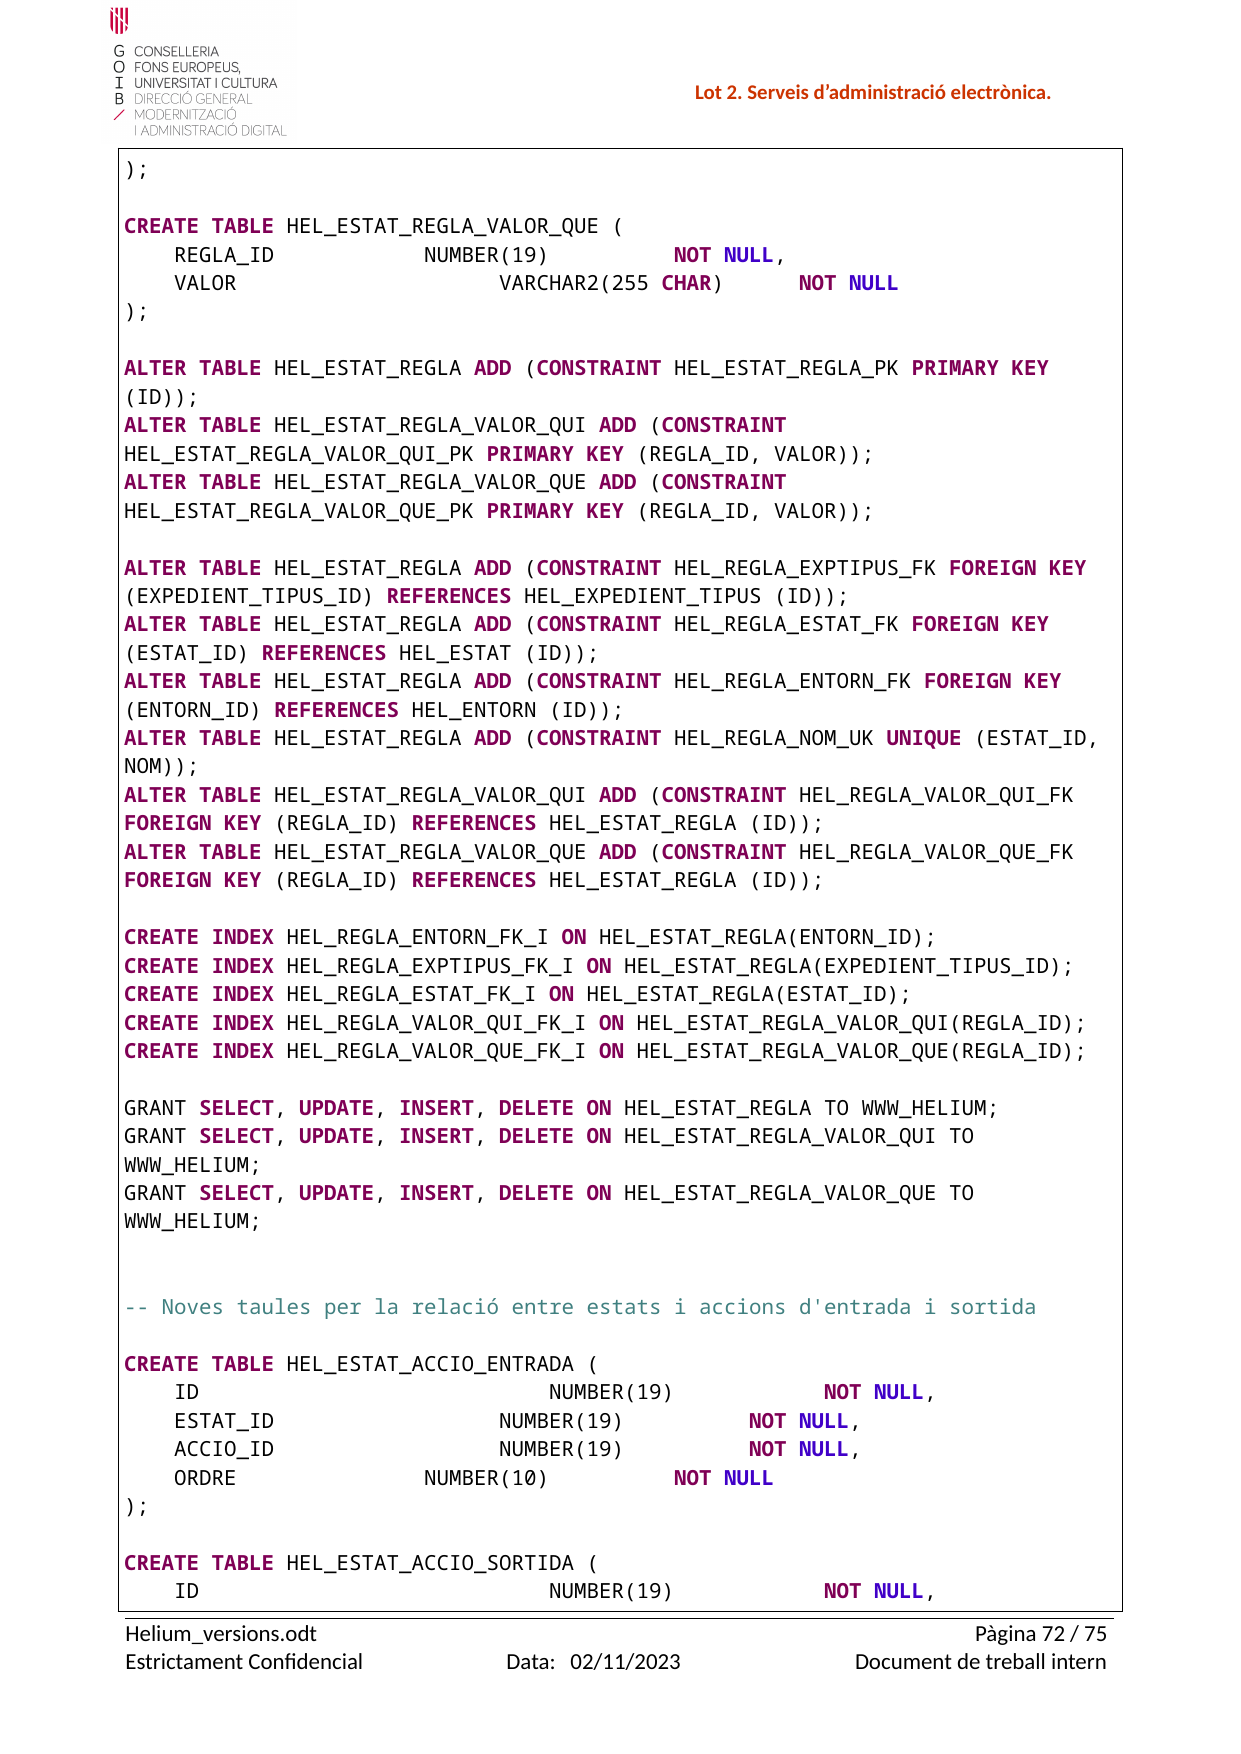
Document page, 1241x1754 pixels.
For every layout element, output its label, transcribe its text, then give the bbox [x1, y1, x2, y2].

table_header ); CREATE TABLE HEL_ESTAT_REGLA_VALOR_QUE ( REGLA_ID NUMBER(19) NOT NULL, VALOR VARCHAR2(255 CHAR) NOT NULL ); ALTER TABLE HEL_ESTAT_REGLA ADD (CONSTRAINT HEL_ESTAT_REGLA_PK PRIMARY KEY (ID)); ALTER TABLE HEL_ESTAT_REGLA_VALOR_QUI ADD (CONSTRAINT HEL_ESTAT_REGLA_VALOR_QUI_PK PRIMARY KEY (REGLA_ID, VALOR)); ALTER TABLE HEL_ESTAT_REGLA_VALOR_QUE ADD (CONSTRAINT HEL_ESTAT_REGLA_VALOR_QUE_PK PRIMARY KEY (REGLA_ID, VALOR)); ALTER TABLE HEL_ESTAT_REGLA ADD (CONSTRAINT HEL_REGLA_EXPTIPUS_FK FOREIGN KEY (EXPEDIENT_TIPUS_ID) REFERENCES HEL_EXPEDIENT_TIPUS (ID)); ALTER TABLE HEL_ESTAT_REGLA ADD (CONSTRAINT HEL_REGLA_ESTAT_FK FOREIGN KEY (ESTAT_ID) REFERENCES HEL_ESTAT (ID)); ALTER TABLE HEL_ESTAT_REGLA ADD (CONSTRAINT HEL_REGLA_ENTORN_FK FOREIGN KEY (ENTORN_ID) REFERENCES HEL_ENTORN (ID)); ALTER TABLE HEL_ESTAT_REGLA ADD (CONSTRAINT HEL_REGLA_NOM_UK UNIQUE (ESTAT_ID, NOM)); ALTER TABLE HEL_ESTAT_REGLA_VALOR_QUI ADD (CONSTRAINT HEL_REGLA_VALOR_QUI_FK FOREIGN KEY (REGLA_ID) REFERENCES HEL_ESTAT_REGLA (ID)); ALTER TABLE HEL_ESTAT_REGLA_VALOR_QUE ADD (CONSTRAINT HEL_REGLA_VALOR_QUE_FK FOREIGN KEY (REGLA_ID) REFERENCES HEL_ESTAT_REGLA (ID)); CREATE INDEX HEL_REGLA_ENTORN_FK_I ON HEL_ESTAT_REGLA(ENTORN_ID); CREATE INDEX HEL_REGLA_EXPTIPUS_FK_I ON HEL_ESTAT_REGLA(EXPEDIENT_TIPUS_ID); CREATE INDEX HEL_REGLA_ESTAT_FK_I ON HEL_ESTAT_REGLA(ESTAT_ID); CREATE INDEX HEL_REGLA_VALOR_QUI_FK_I ON HEL_ESTAT_REGLA_VALOR_QUI(REGLA_ID); CREATE INDEX HEL_REGLA_VALOR_QUE_FK_I ON HEL_ESTAT_REGLA_VALOR_QUE(REGLA_ID); GRANT SELECT, UPDATE, INSERT, DELETE ON HEL_ESTAT_REGLA TO WWW_HELIUM; GRANT SELECT, UPDATE, INSERT, DELETE ON HEL_ESTAT_REGLA_VALOR_QUI TO WWW_HELIUM; GRANT SELECT, UPDATE, INSERT, DELETE ON HEL_ESTAT_REGLA_VALOR_QUE TO WWW_HELIUM; -- Noves taules per la relació entre estats i accions d'entrada i sortida CREATE TABLE HEL_ESTAT_ACCIO_ENTRADA ( ID NUMBER(19) NOT NULL, ESTAT_ID NUMBER(19) NOT NULL, ACCIO_ID NUMBER(19) NOT NULL, ORDRE NUMBER(10) NOT NULL ); CREATE TABLE HEL_ESTAT_ACCIO_SORTIDA ( ID NUMBER(19) NOT NULL, [119, 149, 1122, 1611]
picture [100, 0, 297, 144]
